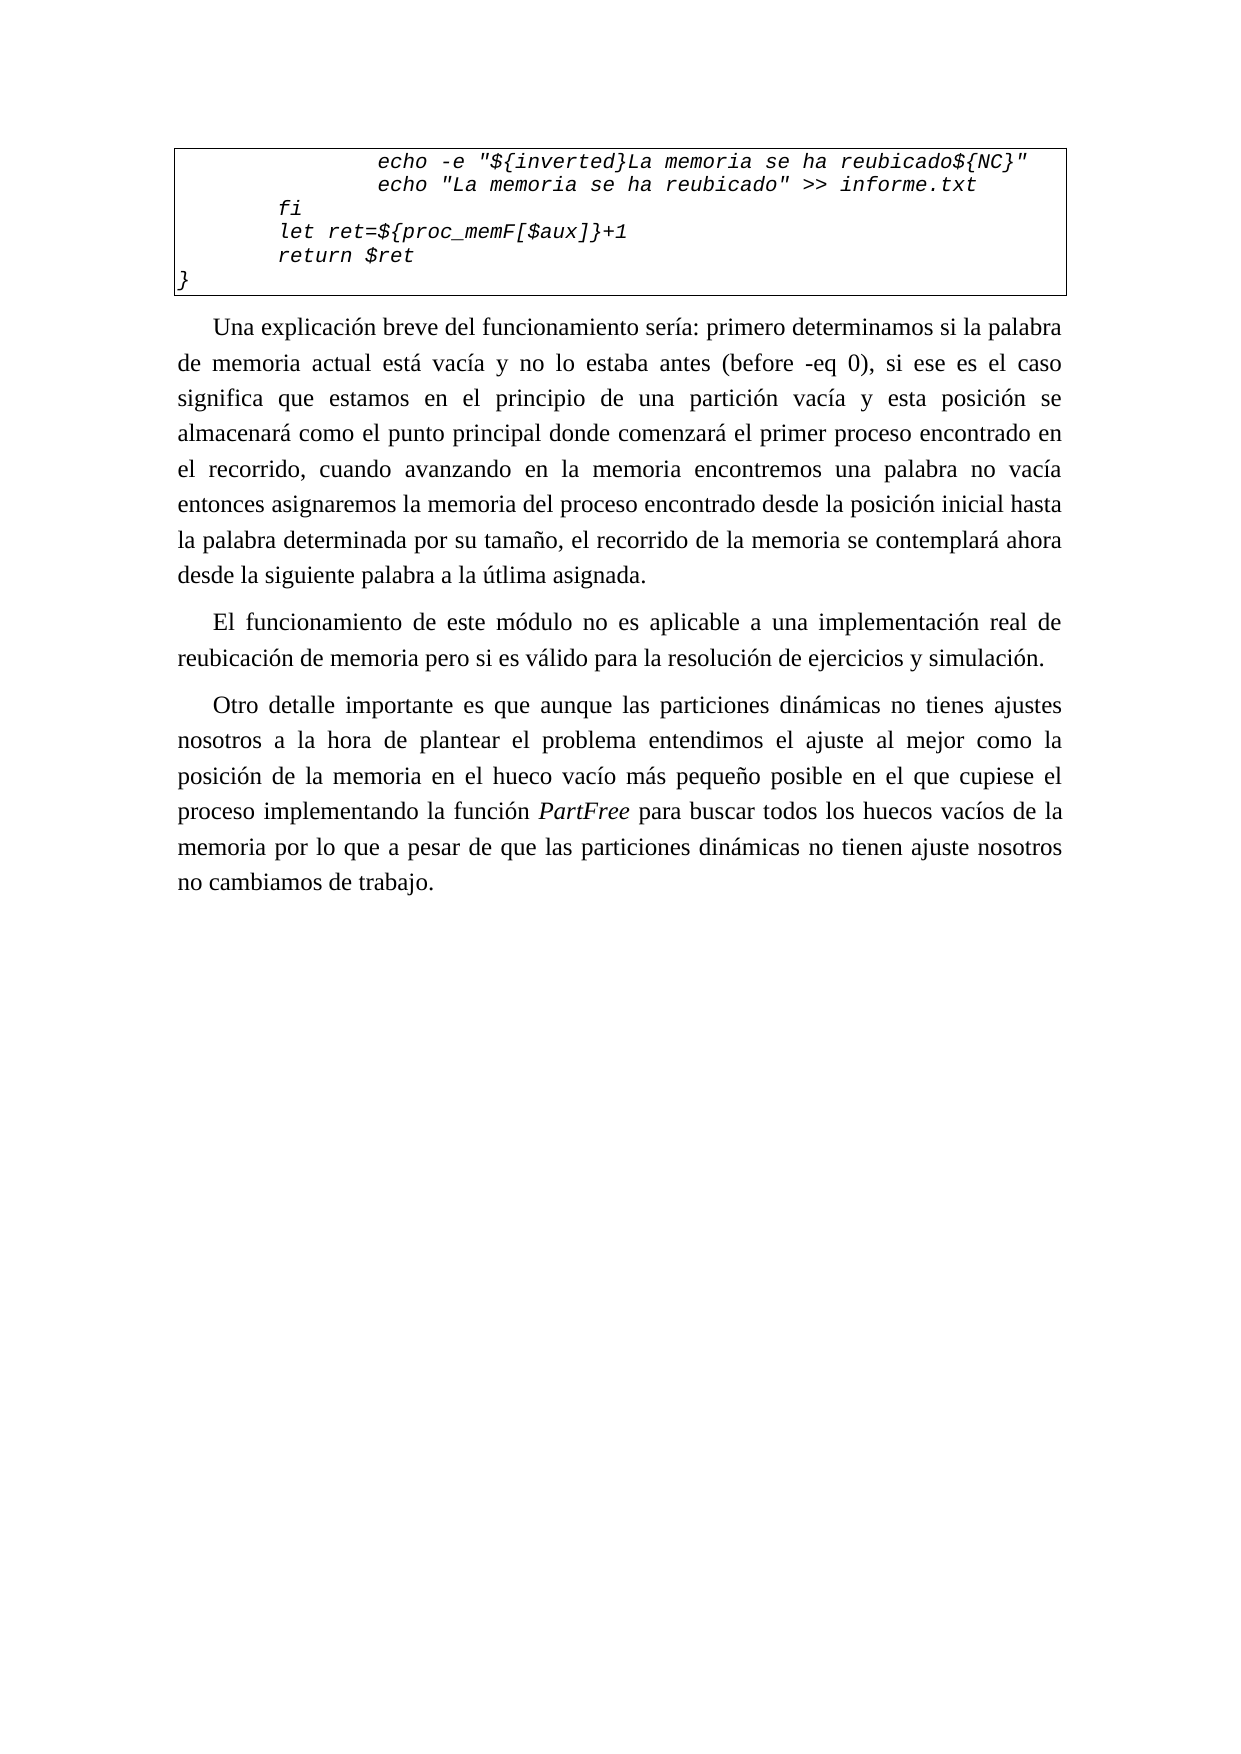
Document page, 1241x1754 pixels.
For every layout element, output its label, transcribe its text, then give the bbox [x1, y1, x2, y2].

text Una explicación breve del funcionamiento sería: primero determinamos si la palabra de memoria actual está vacía y no lo estaba antes (before -eq 0), si ese es el caso significa que estamos en el principio de una partición vacía y esta posición se almacenará como el punto principal donde comenzará el primer proceso encontrado en el recorrido, cuando avanzando en la memoria encontremos una palabra no vacía entonces asignaremos la memoria del proceso encontrado desde la posición inicial hasta la palabra determinada por su tamaño, el recorrido de la memoria se contemplará ahora desde la siguiente palabra a la útlima asignada. [177, 307, 1063, 591]
text echo -e "${inverted}La memoria se ha reubicado${NC}" echo "La memoria se ha reubicado" >> informe.txt fi let ret=${proc_memF[$aux]}+1 return $ret } [175, 149, 1066, 295]
text Otro detalle importante es que aunque las particiones dinámicas no tienes ajustes nosotros a la hora de plantear el problema entendimos el ajuste al mejor como la posición de la memoria en el hueco vacío más pequeño posible en el que cupiese el proceso implementando la función PartFree para buscar todos los huecos vacíos de la memoria por lo que a pesar de que las particiones dinámicas no tienen ajuste nosotros no cambiamos de trabajo. [177, 685, 1063, 897]
text El funcionamiento de este módulo no es aplicable a una implementación real de reubicación de memoria pero si es válido para la resolución de ejercicios y simulación. [177, 602, 1063, 673]
